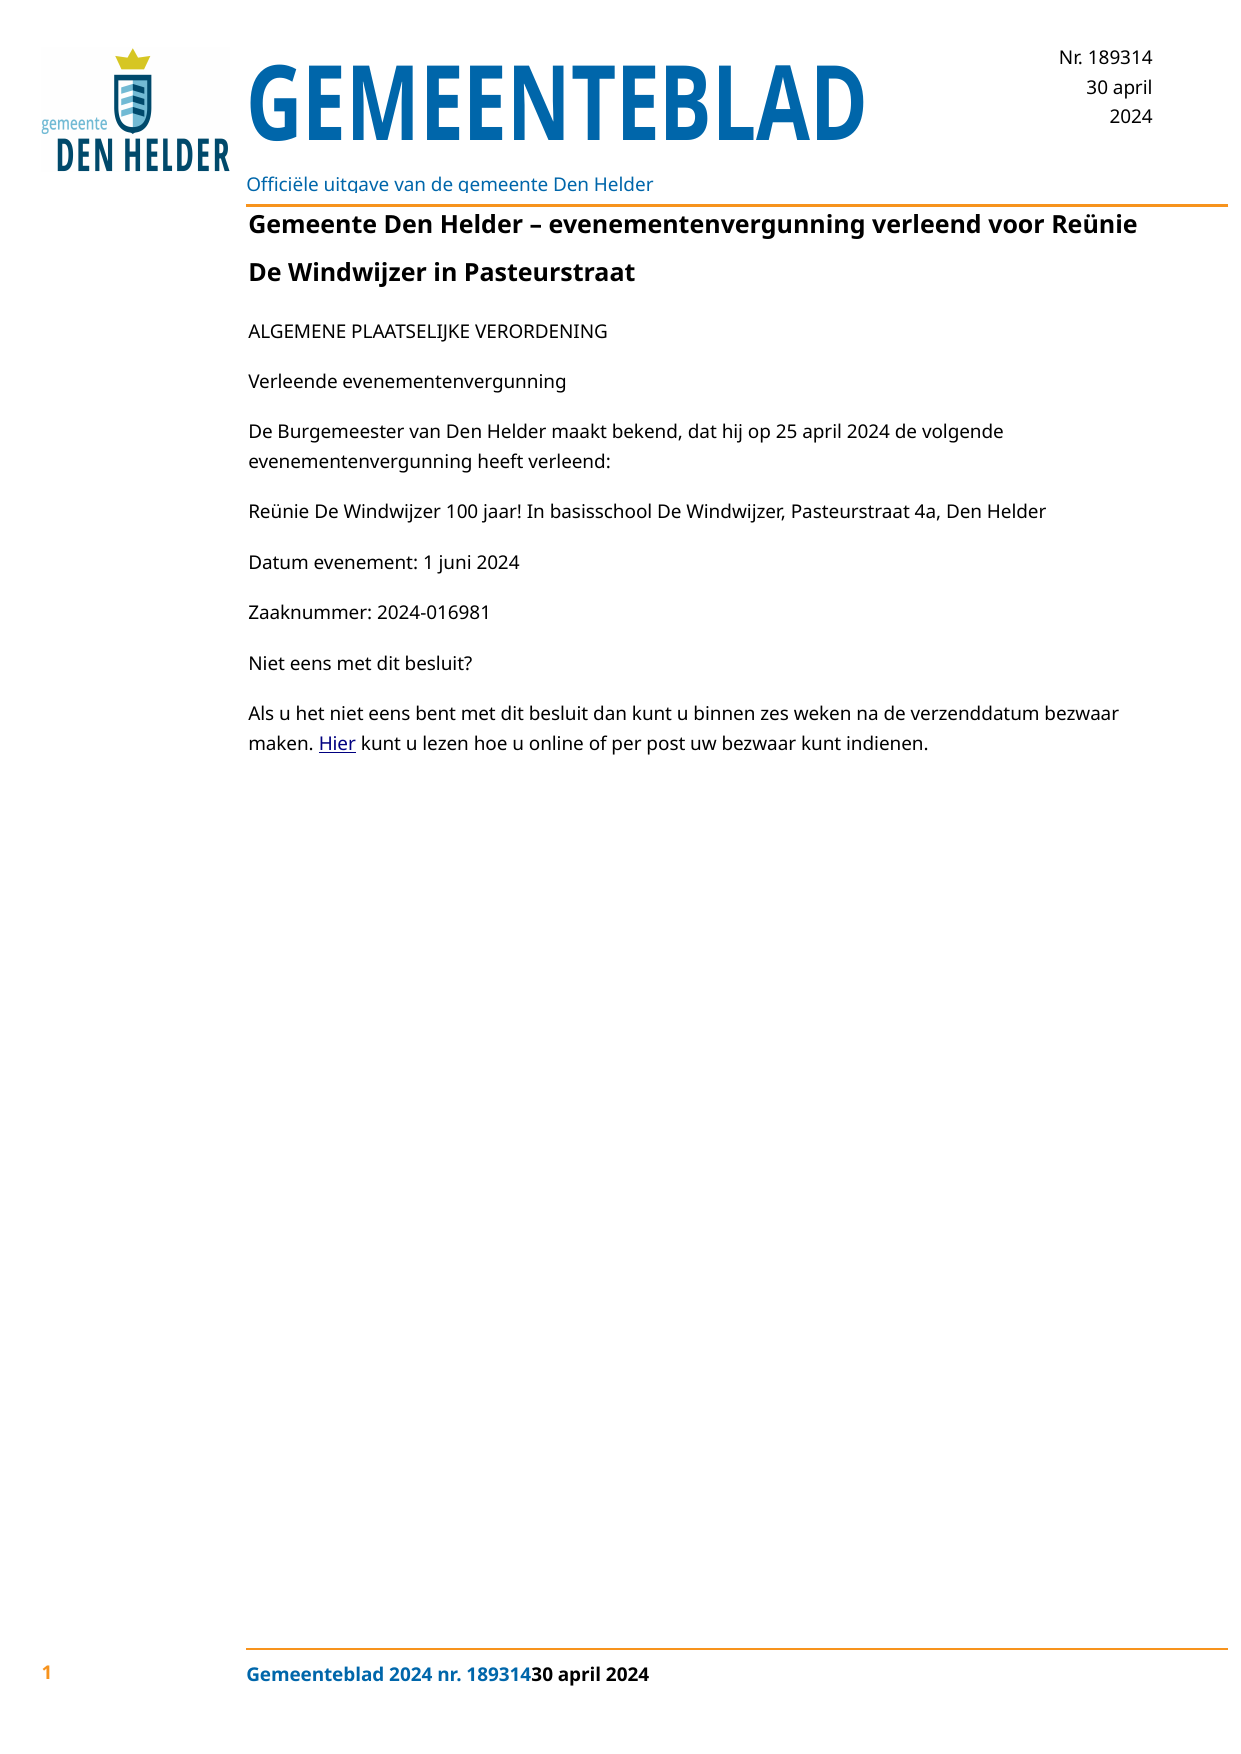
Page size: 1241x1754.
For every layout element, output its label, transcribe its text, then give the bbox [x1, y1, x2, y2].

text Verleende evenementenvergunning [248, 368, 1152, 394]
picture [63, 144, 68, 165]
text Als u het niet eens bent met dit besluit dan kunt u binnen zes weken na de verzenddatum bezwaar maken. Hier kunt u lezen hoe u online of per post uw bezwaar kunt indienen. [248, 700, 1152, 756]
picture [100, 154, 106, 172]
text Gemeente Den Helder – evenementenvergunning verleend voor Reünie De Windwijzer in Pasteurstraat [248, 207, 1152, 288]
text Reünie De Windwijzer 100 jaar! In basisschool De Windwijzer, Pasteurstraat 4a, Den Helder [248, 499, 1152, 524]
picture [41, 47, 231, 172]
picture [182, 144, 187, 165]
picture [220, 160, 224, 172]
text Niet eens met dit besluit? [248, 650, 1152, 676]
picture [130, 157, 135, 172]
text Datum evenement: 1 juni 2024 [248, 549, 1152, 575]
text Zaaknummer: 2024-016981 [248, 599, 1152, 625]
text ALGEMENE PLAATSELIJKE VERORDENING [248, 318, 1152, 344]
text De Burgemeester van Den Helder maakt bekend, dat hij op 25 april 2024 de volgende evenementenvergunning heeft verleend: [248, 419, 1152, 474]
